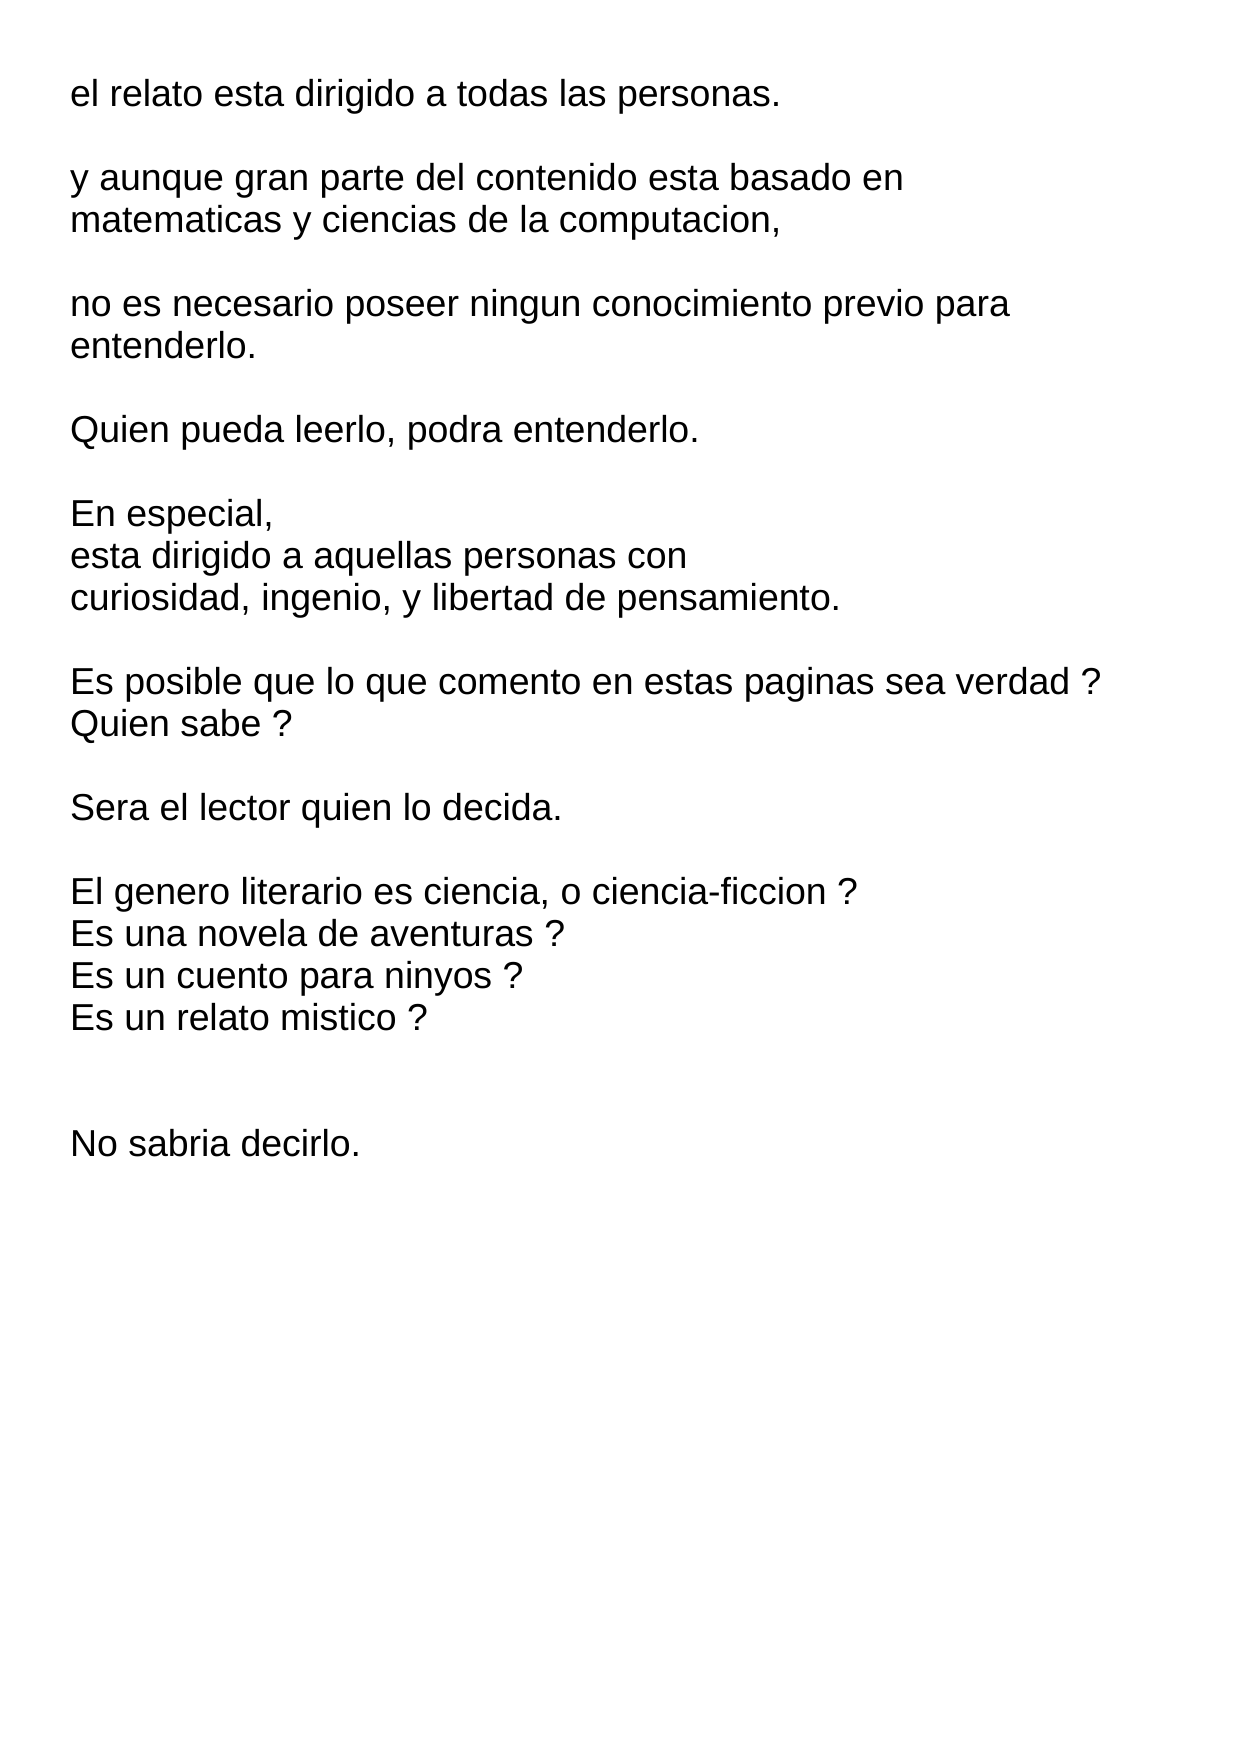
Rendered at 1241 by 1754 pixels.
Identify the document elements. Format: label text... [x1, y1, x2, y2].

text_box el relato esta dirigido a todas las personas. y aunque gran parte del contenido esta basado en matematicas y ciencias de la computacion, no es necesario poseer ningun conocimiento previo para entenderlo. Quien pueda leerlo, podra entenderlo. En especial, esta dirigido a aquellas personas con curiosidad, ingenio, y libertad de pensamiento. Es posible que lo que comento en estas paginas sea verdad ? Quien sabe ? Sera el lector quien lo decida. El genero literario es ciencia, o ciencia-ficcion ? Es una novela de aventuras ? Es un cuento para ninyos ? Es un relato mistico ? No sabria decirlo. [55, 65, 1182, 1173]
